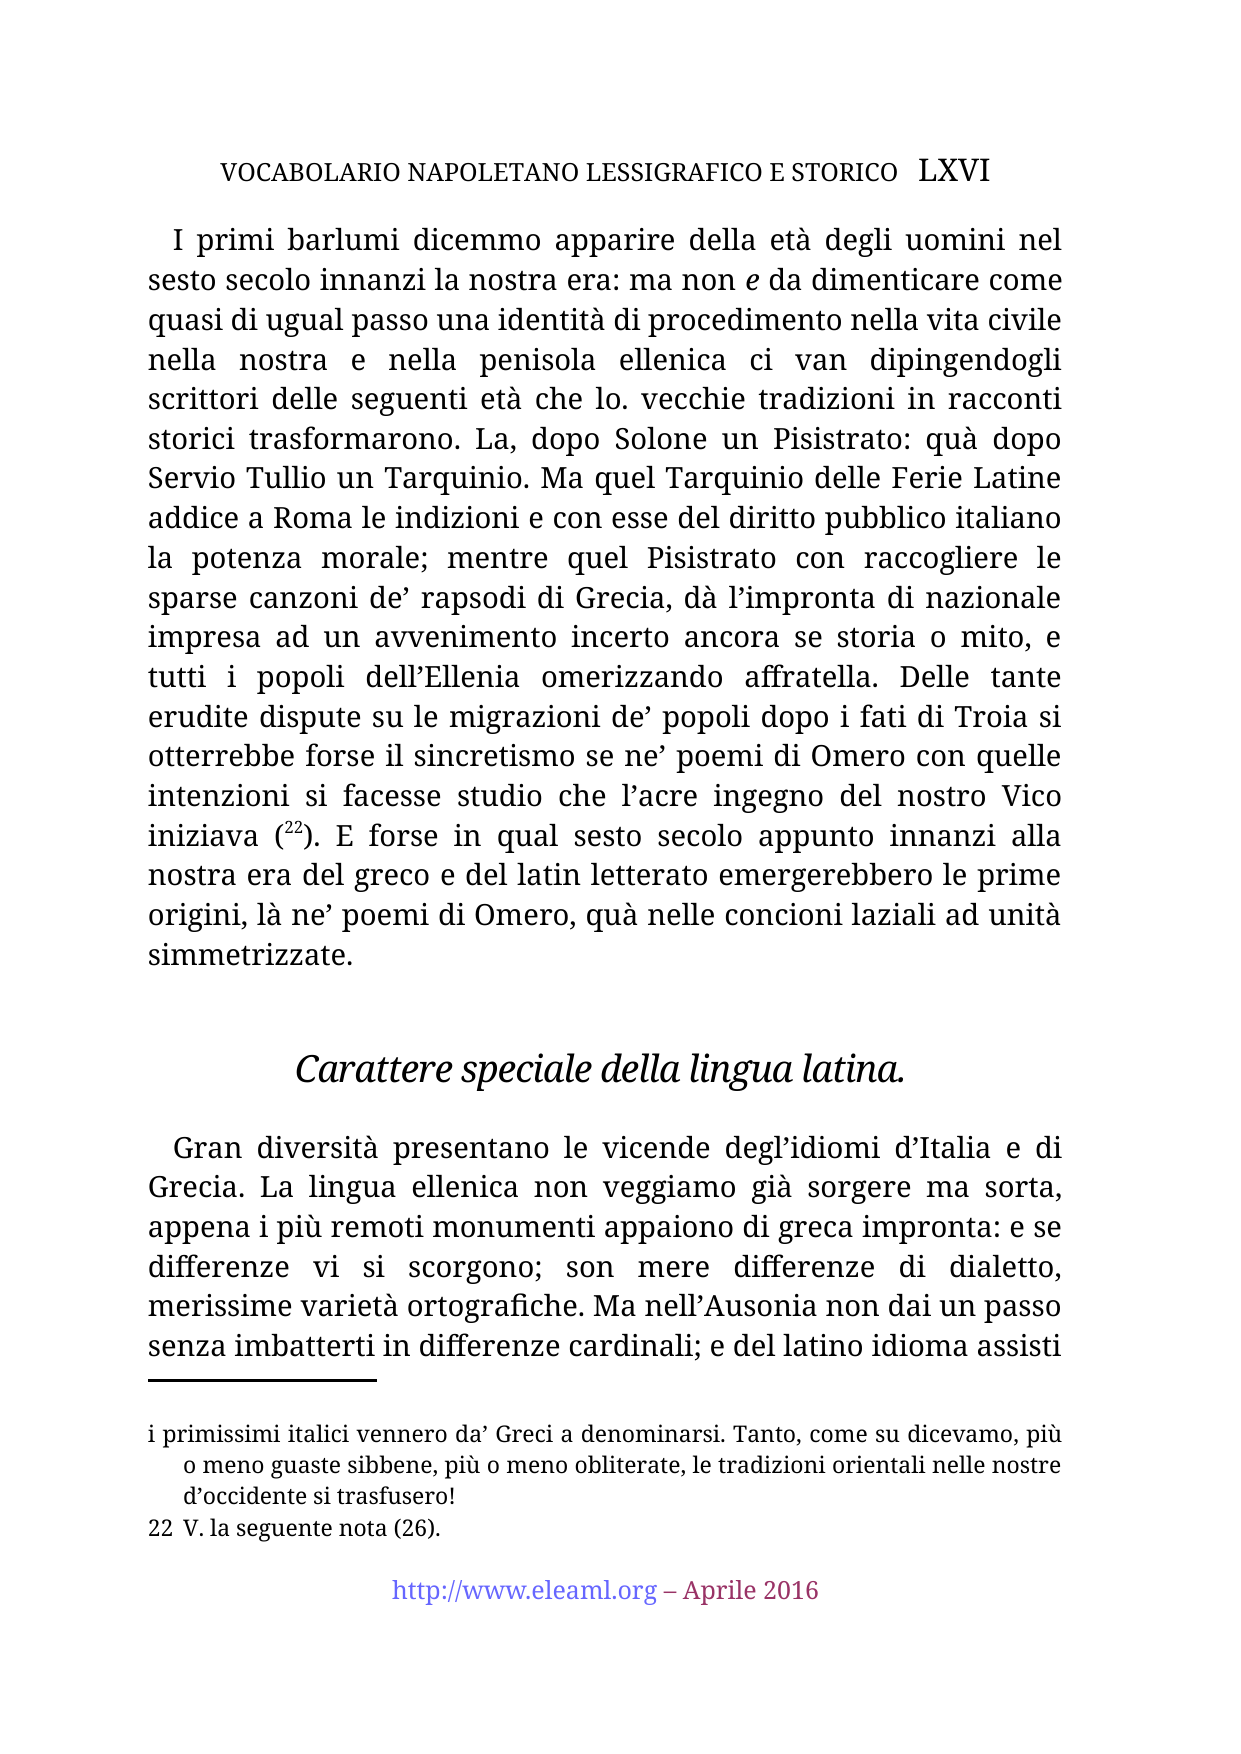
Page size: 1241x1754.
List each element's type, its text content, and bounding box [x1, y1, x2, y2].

text I primi barlumi dicemmo apparire della età degli uomini nel sesto secolo innanzi la nostra era: ma non e da dimenticare come quasi di ugual passo una identità di procedimento nella vita civile nella nostra e nella penisola ellenica ci van dipingendogli scrittori delle seguenti età che lo. vecchie tradizioni in racconti storici trasformarono. La, dopo Solone un Pisistrato: quà dopo Servio Tullio un Tarquinio. Ma quel Tarquinio delle Ferie Latine addice a Roma le indizioni e con esse del diritto pubblico italiano la potenza morale; mentre quel Pisistrato con raccogliere le sparse canzoni de’ rapsodi di Grecia, dà l’impronta di nazionale impresa ad un avvenimento incerto ancora se storia o mito, e tutti i popoli dell’Ellenia omerizzando affratella. Delle tante erudite dispute su le migrazioni de’ popoli dopo i fati di Troia si otterrebbe forse il sincretismo se ne’ poemi di Omero con quelle intenzioni si facesse studio che l’acre ingegno del nostro Vico iniziava (). E forse in qual sesto secolo appunto innanzi alla nostra era del greco e del latin letterato emergerebbero le prime origini, là ne’ poemi di Omero, quà nelle concioni laziali ad unità simmetrizzate. [148, 220, 1063, 974]
text V. la seguente nota (26). [148, 1512, 1063, 1543]
text i primissimi italici vennero da’ Greci a denominarsi. Tanto, come su dicevamo, più o meno guaste sibbene, più o meno obliterate, le tradizioni orientali nelle nostre d’occidente si trasfusero! [148, 1418, 1063, 1512]
text Carattere speciale della lingua latina. [148, 1042, 1063, 1093]
text Gran diversità presentano le vicende degl’idiomi d’Italia e di Grecia. La lingua ellenica non veggiamo già sorgere ma sorta, appena i più remoti monumenti appaiono di greca impronta: e se differenze vi si scorgono; son mere differenze di dialetto, merissime varietà ortografiche. Ma nell’Ausonia non dai un passo senza imbatterti in differenze cardinali; e del latino idioma assisti [148, 1127, 1063, 1365]
